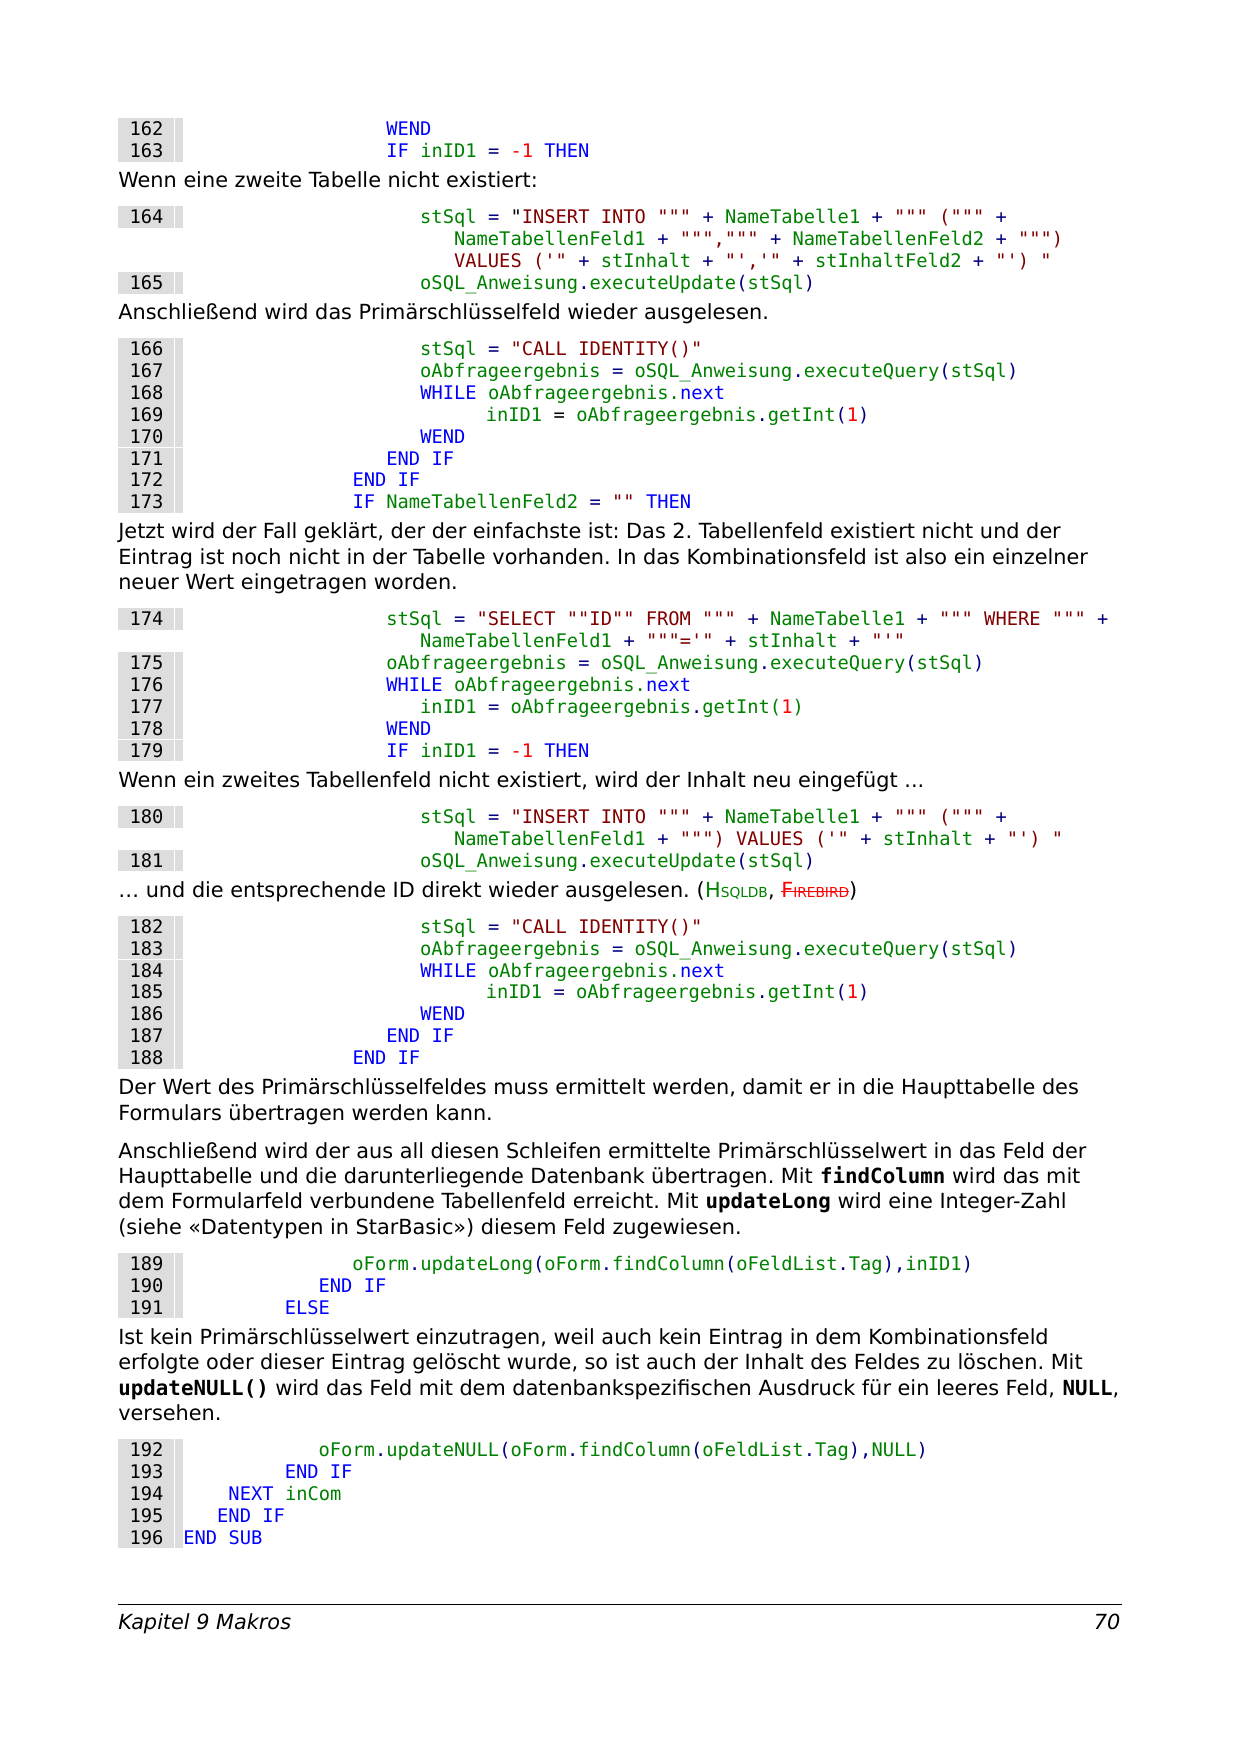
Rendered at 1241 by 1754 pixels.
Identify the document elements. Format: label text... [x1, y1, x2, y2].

text … und die entsprechende ID direkt wieder ausgelesen. (Hsqldb, Firebird) [118, 878, 1122, 902]
list oAbfrageergebnis = oSQL_Anweisung.executeQuery(stSql) [183, 360, 1122, 382]
list WHILE oAbfrageergebnis.next [183, 674, 1122, 696]
list stSql = "INSERT INTO """ + NameTabelle1 + """ (""" + NameTabellenFeld1 + """,""" + NameTabellenFeld2 + """) VALUES ('" + stInhalt + "','" + stInhaltFeld2 + "') " [118, 206, 1122, 272]
list oSQL_Anweisung.executeUpdate(stSql) [183, 272, 1122, 294]
list END SUB [183, 1527, 1122, 1548]
list END IF [183, 469, 1122, 491]
list inID1 = oAbfrageergebnis.getInt(1) [183, 696, 1122, 718]
list IF inID1 = -1 THEN [183, 140, 1122, 162]
list oAbfrageergebnis = oSQL_Anweisung.executeQuery(stSql) [183, 652, 1122, 674]
list oForm.updateNULL(oForm.findColumn(oFeldList.Tag),NULL) [183, 1439, 1122, 1461]
list oForm.updateLong(oForm.findColumn(oFeldList.Tag),inID1) [183, 1253, 1122, 1275]
list END IF [183, 1461, 1122, 1483]
list END IF [183, 1047, 1122, 1069]
text Wenn eine zweite Tabelle nicht existiert: [118, 168, 1122, 193]
list stSql = "SELECT ""ID"" FROM """ + NameTabelle1 + """ WHERE """ + NameTabellenFeld1 + """='" + stInhalt + "'" [118, 608, 1122, 652]
text Anschließend wird das Primärschlüsselfeld wieder ausgelesen. [118, 300, 1122, 324]
list WEND [183, 426, 1122, 447]
list WEND [183, 718, 1122, 739]
list WEND [183, 118, 1122, 140]
list WHILE oAbfrageergebnis.next [183, 382, 1122, 404]
text Anschließend wird der aus all diesen Schleifen ermittelte Primärschlüsselwert in das Feld der Haupttabelle und die darunterliegende Datenbank übertragen. Mit findColumn wird das mit dem Formularfeld verbundene Tabellenfeld erreicht. Mit updateLong wird eine Integer-Zahl (siehe «Datentypen in StarBasic») diesem Feld zugewiesen. [118, 1139, 1122, 1239]
list END IF [118, 447, 1122, 469]
list inID1 = oAbfrageergebnis.getInt(1) [183, 981, 1122, 1003]
list IF inID1 = -1 THEN [118, 739, 1122, 761]
list stSql = "CALL IDENTITY()" [183, 338, 1122, 360]
list IF NameTabellenFeld2 = "" THEN [183, 491, 1122, 513]
list END IF [183, 1505, 1122, 1527]
list oSQL_Anweisung.executeUpdate(stSql) [118, 849, 1122, 871]
list stSql = "CALL IDENTITY()" [183, 916, 1122, 938]
list inID1 = oAbfrageergebnis.getInt(1) [183, 404, 1122, 426]
list ELSE [183, 1297, 1122, 1318]
text Jetzt wird der Fall geklärt, der der einfachste ist: Das 2. Tabellenfeld existiert nicht und der Eintrag ist noch nicht in der Tabelle vorhanden. In das Kombinationsfeld ist also ein einzelner neuer Wert eingetragen worden. [118, 519, 1122, 595]
list oAbfrageergebnis = oSQL_Anweisung.executeQuery(stSql) [183, 938, 1122, 959]
text Der Wert des Primärschlüsselfeldes muss ermittelt werden, damit er in die Haupttabelle des Formulars übertragen werden kann. [118, 1075, 1122, 1125]
list WHILE oAbfrageergebnis.next [118, 959, 1122, 981]
list END IF [183, 1025, 1122, 1047]
text Ist kein Primärschlüsselwert einzutragen, weil auch kein Eintrag in dem Kombinationsfeld erfolgte oder dieser Eintrag gelöscht wurde, so ist auch der Inhalt des Feldes zu löschen. Mit updateNULL() wird das Feld mit dem datenbankspezifischen Ausdruck für ein leeres Feld, NULL, versehen. [118, 1325, 1122, 1426]
list WEND [183, 1003, 1122, 1025]
list stSql = "INSERT INTO """ + NameTabelle1 + """ (""" + NameTabellenFeld1 + """) VALUES ('" + stInhalt + "') " [118, 806, 1122, 849]
text Wenn ein zweites Tabellenfeld nicht existiert, wird der Inhalt neu eingefügt ... [118, 768, 1122, 792]
list NEXT inCom [183, 1483, 1122, 1505]
list END IF [183, 1275, 1122, 1297]
